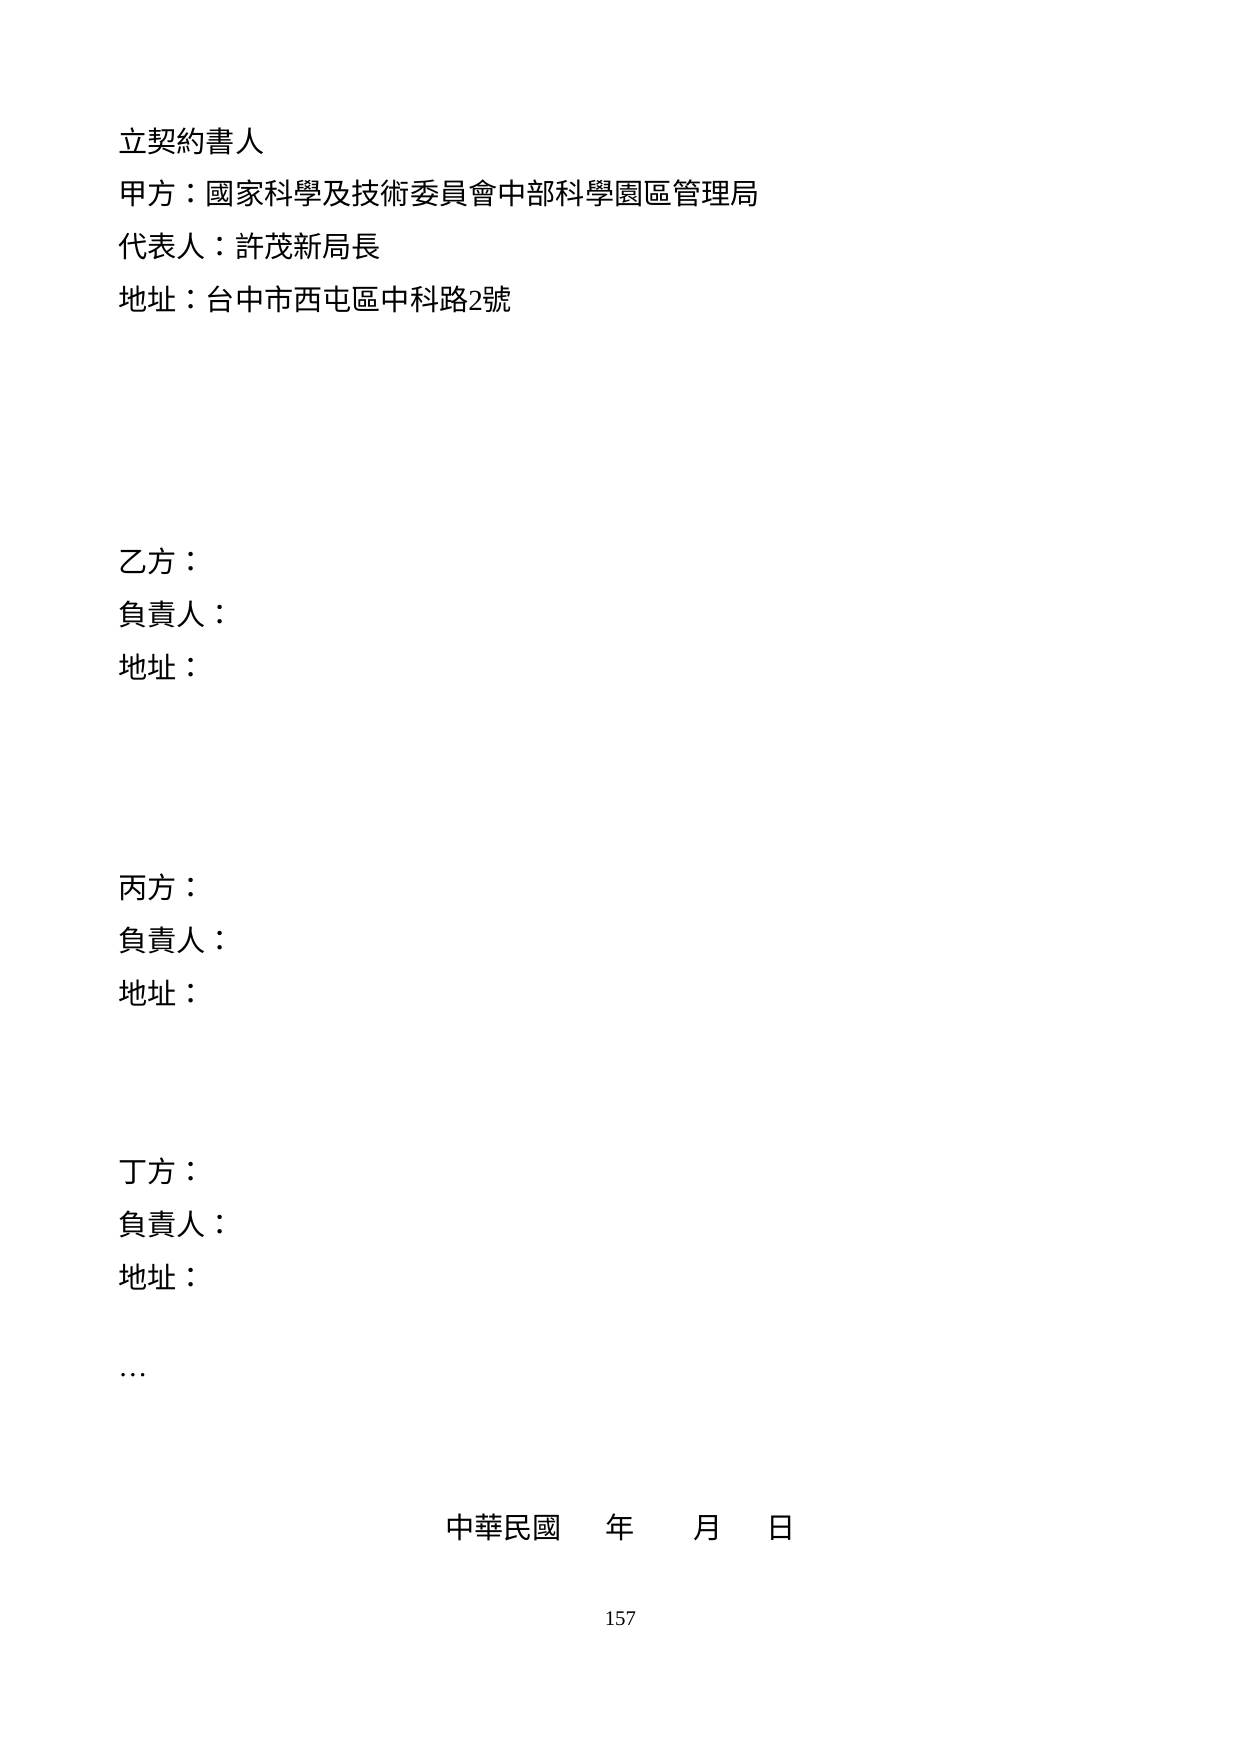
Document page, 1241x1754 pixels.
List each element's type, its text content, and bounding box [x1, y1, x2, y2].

text 地址： [118, 970, 1122, 1013]
text 地址： [118, 1254, 1122, 1297]
text 地址： [118, 644, 1122, 687]
text 負責人： [118, 917, 1122, 960]
text 負責人： [118, 592, 1122, 634]
text 中華民國 年 月 日 [118, 1505, 1122, 1547]
text … [118, 1349, 1122, 1383]
text 立契約書人 [118, 118, 1122, 160]
text 地址：台中市西屯區中科路2號 [118, 277, 1227, 319]
text 丁方： [118, 1149, 1122, 1191]
text 甲方：國家科學及技術委員會中部科學園區管理局 [118, 171, 1227, 213]
text 代表人：許茂新局長 [118, 224, 1227, 266]
text 負責人： [118, 1202, 1122, 1244]
text 丙方： [118, 865, 1122, 907]
text 乙方： [118, 539, 1122, 581]
